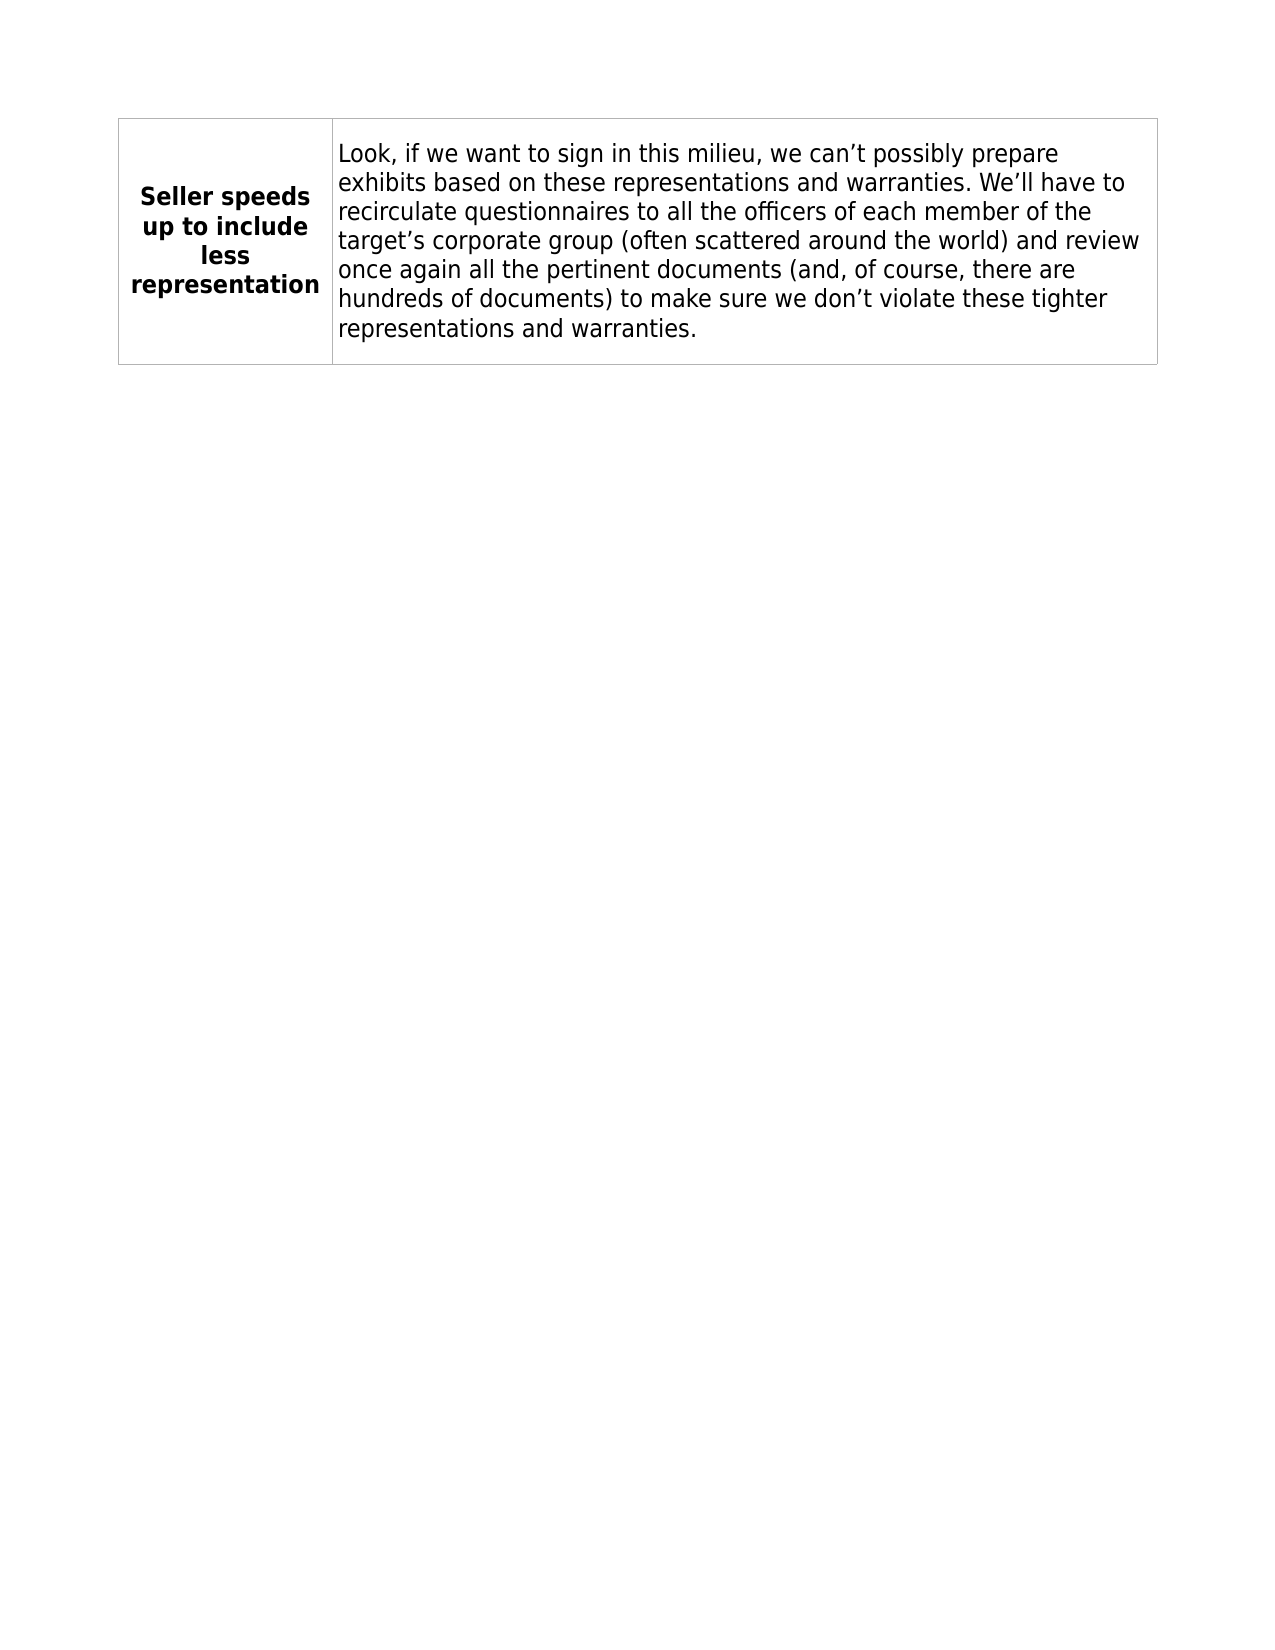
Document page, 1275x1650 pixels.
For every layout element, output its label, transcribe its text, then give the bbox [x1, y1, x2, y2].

table_cell Look, if we want to sign in this milieu, we can’t possibly prepare exhibits based on these representations and warranties. We’ll have to recirculate questionnaires to all the officers of each member of the target’s corporate group (often scattered around the world) and review once again all the pertinent documents (and, of course, there are hundreds of documents) to make sure we don’t violate these tighter representations and warranties. [333, 119, 1157, 364]
table_cell Seller speeds up to include less representation [119, 119, 332, 364]
